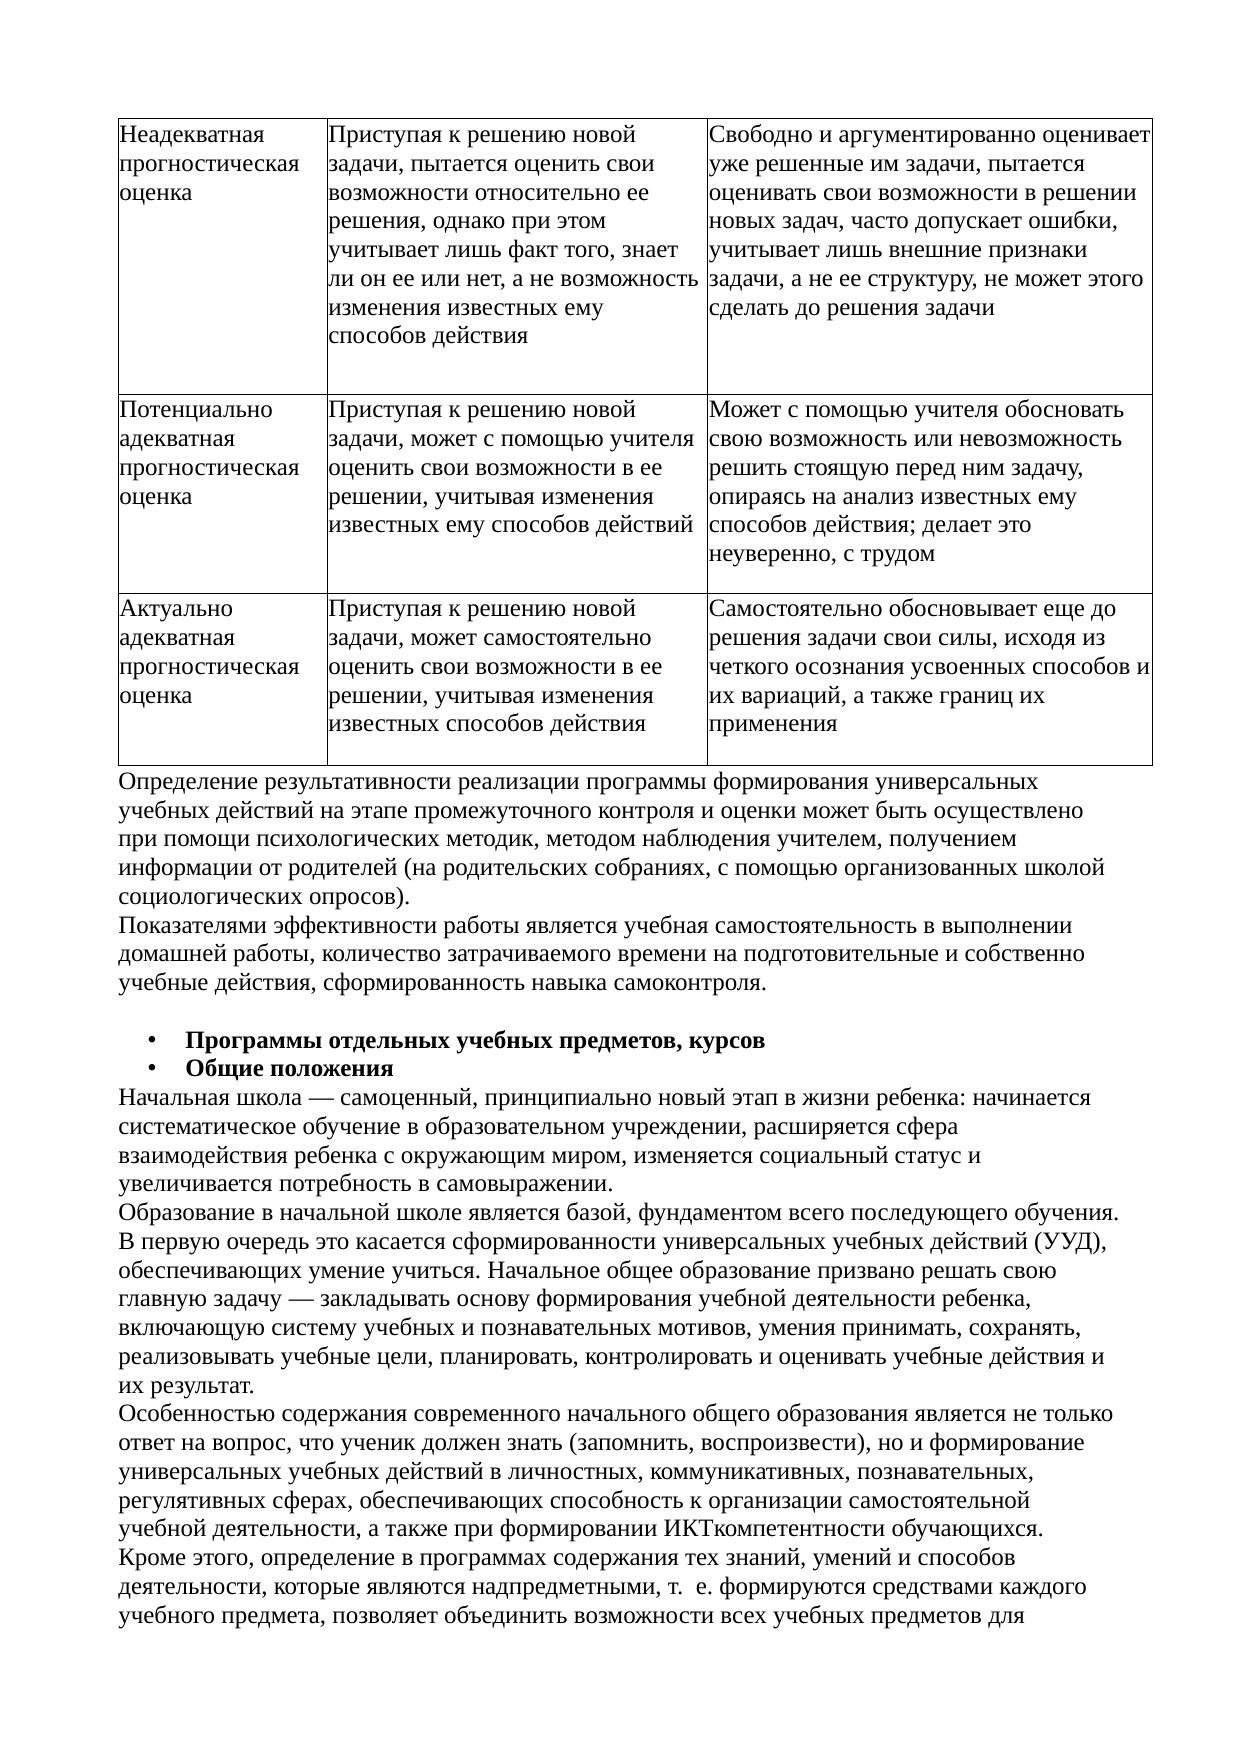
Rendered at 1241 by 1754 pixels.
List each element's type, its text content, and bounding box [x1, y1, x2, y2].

table_cell Приступая к решению новой задачи, пытается оценить свои возможности относительно ее решения, однако при этом учитывает лишь факт того, знает ли он ее или нет, а не возможность изменения известных ему способов действия [328, 119, 707, 393]
table_cell Самостоятельно обосновывает еще до решения задачи свои силы, исходя из четкого осознания усвоенных способов и их вариаций, а также границ их применения [708, 594, 1152, 765]
text Показателями эффективности работы является учебная самостоятельность в выполнении домашней работы, количество затрачиваемого времени на подготовительные и собственно учебные действия, сформированность навыка самоконтроля. [118, 910, 1122, 996]
table_cell Свободно и аргументированно оценивает уже решенные им задачи, пытается оценивать свои возможности в решении новых задач, часто допускает ошибки, учитывает лишь внешние признаки задачи, а не ее структуру, не может этого сделать до решения задачи [708, 119, 1152, 393]
table_cell Неадекватная прогностическая оценка [119, 119, 327, 393]
table_cell Актуально адекватная прогностическая оценка [119, 594, 327, 765]
table_cell Потенциально адекватная прогностическая оценка [119, 395, 327, 592]
table_cell Может с помощью учителя обосновать свою возможность или невозможность решить стоящую перед ним задачу, опираясь на анализ известных ему способов действия; делает это неуверенно, с трудом [708, 395, 1152, 592]
text Кроме этого, определение в программах содержания тех знаний, умений и способов деятельности, которые являются надпредметными, т. е. формируются средствами каждого учебного предмета, позволяет объединить возможности всех учебных предметов для [118, 1542, 1122, 1628]
list Общие положения [148, 1053, 1122, 1082]
table_cell Приступая к решению новой задачи, может самостоятельно оценить свои возможности в ее решении, учитывая изменения известных способов действия [328, 594, 707, 765]
text Образование в начальной школе является базой, фундаментом всего последующего обучения. В первую очередь это касается сформированности универсальных учебных действий (УУД), обеспечивающих умение учиться. Начальное общее образование призвано решать свою главную задачу — закладывать основу формирования учебной деятельности ребенка, включающую систему учебных и познавательных мотивов, умения принимать, сохранять, реализовывать учебные цели, планировать, контролировать и оценивать учебные действия и их результат. [118, 1197, 1122, 1398]
table_cell Приступая к решению новой задачи, может с помощью учителя оценить свои возможности в ее решении, учитывая изменения известных ему способов действий [328, 395, 707, 592]
text Определение результативности реализации программы формирования универсальных учебных действий на этапе промежуточного контроля и оценки может быть осуществлено при помощи психологических методик, методом наблюдения учителем, получением информации от родителей (на родительских собраниях, с помощью организованных школой социологических опросов). [118, 766, 1122, 910]
text Особенностью содержания современного начального общего образования является не только ответ на вопрос, что ученик должен знать (запомнить, воспроизвести), но и формирование универсальных учебных действий в личностных, коммуникативных, познавательных, регулятивных сферах, обеспечивающих способность к организации самостоятельной учебной деятельности, а также при формировании ИКТ­компетентности обучающихся. [118, 1398, 1122, 1542]
list Программы отдельных учебных предметов, курсов [148, 1025, 1122, 1053]
text Начальная школа — самоценный, принципиально новый этап в жизни ребенка: начинается систематическое обучение в образовательном учреждении, расширяется сфера взаимодействия ребенка с окружающим миром, изменяется социальный статус и увеличивается потребность в самовыражении. [118, 1082, 1122, 1197]
